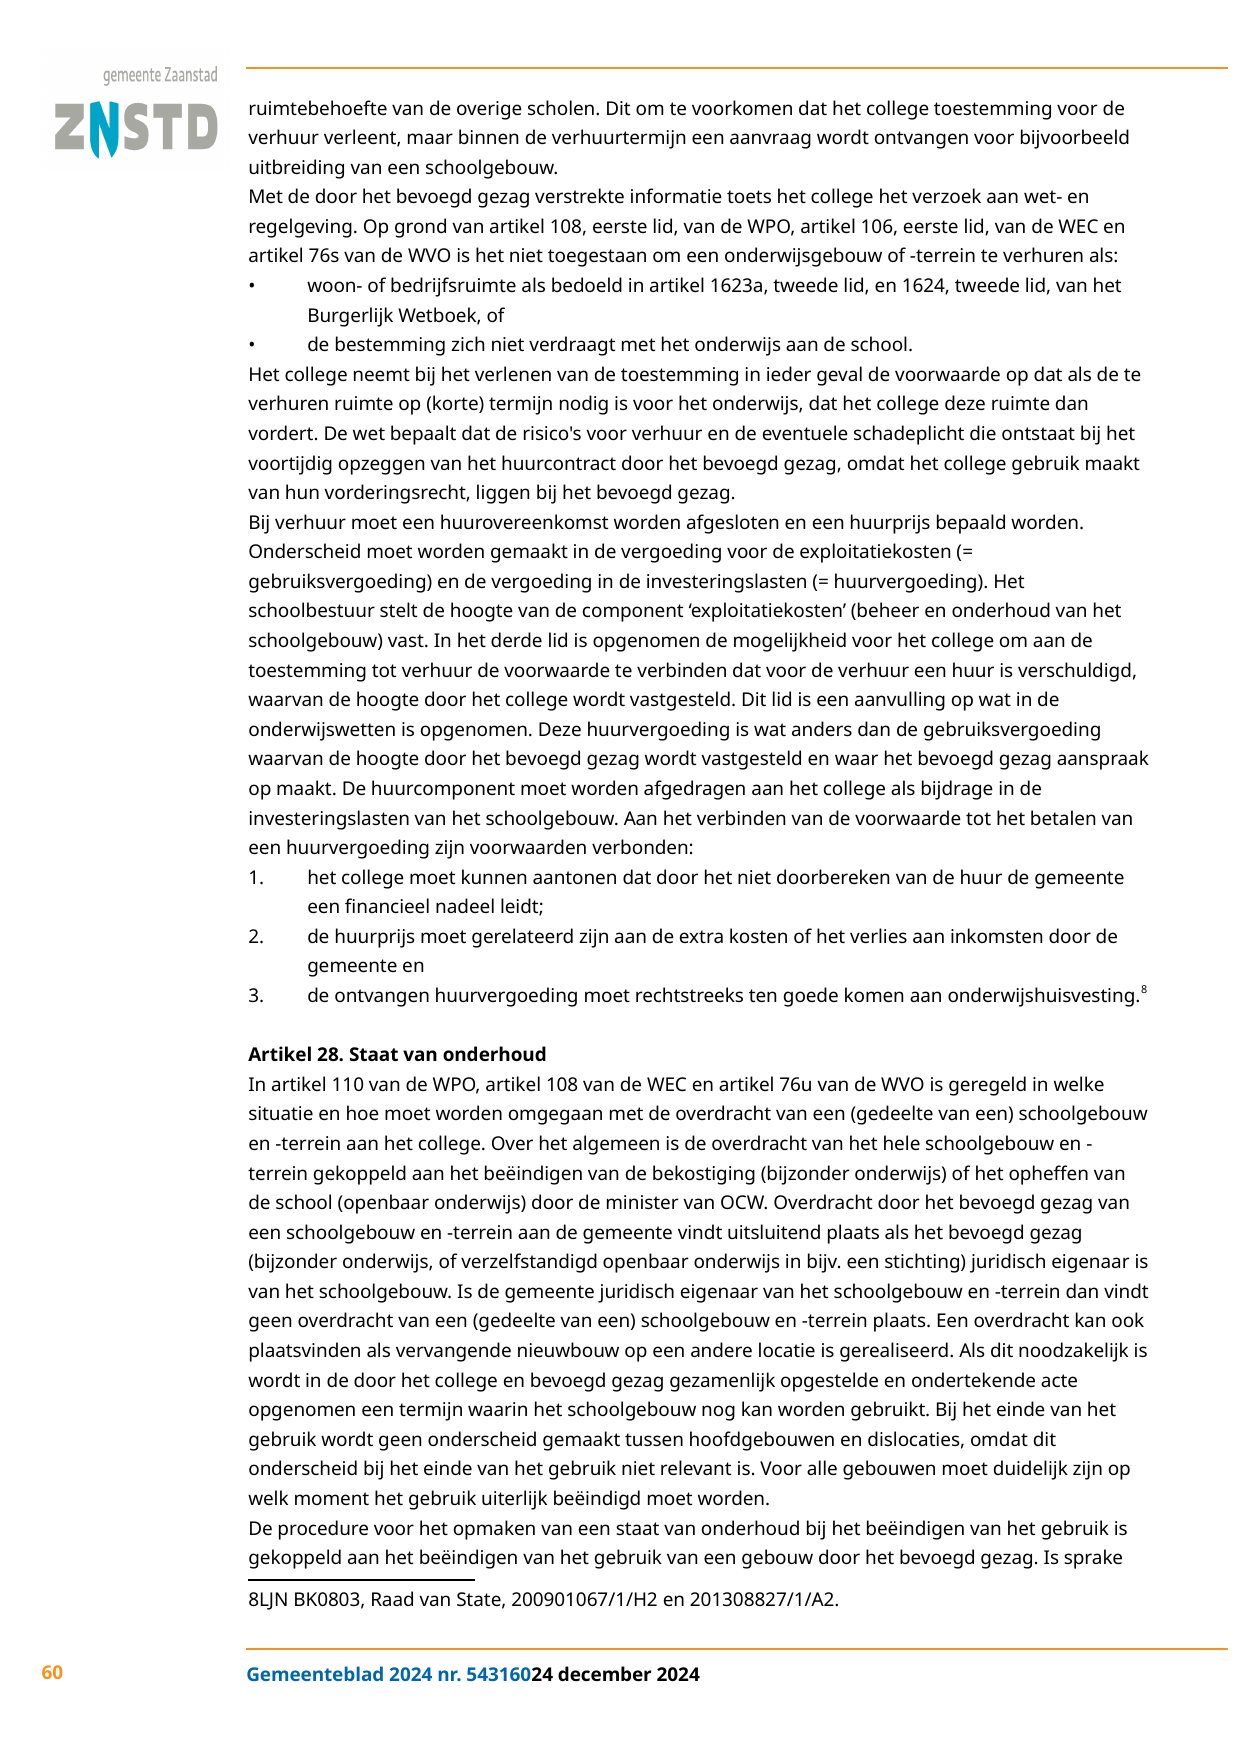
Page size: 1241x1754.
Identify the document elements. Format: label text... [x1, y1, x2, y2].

text Bij verhuur moet een huurovereenkomst worden afgesloten en een huurprijs bepaald worden. Onderscheid moet worden gemaakt in de vergoeding voor de exploitatiekosten (= gebruiksvergoeding) en de vergoeding in de investeringslasten (= huurvergoeding). Het schoolbestuur stelt de hoogte van de component ‘exploitatiekosten’ (beheer en onderhoud van het schoolgebouw) vast. In het derde lid is opgenomen de mogelijkheid voor het college om aan de toestemming tot verhuur de voorwaarde te verbinden dat voor de verhuur een huur is verschuldigd, waarvan de hoogte door het college wordt vastgesteld. Dit lid is een aanvulling op wat in de onderwijswetten is opgenomen. Deze huurvergoeding is wat anders dan de gebruiksvergoeding waarvan de hoogte door het bevoegd gezag wordt vastgesteld en waar het bevoegd gezag aanspraak op maakt. De huurcomponent moet worden afgedragen aan het college als bijdrage in de investeringslasten van het schoolgebouw. Aan het verbinden van de voorwaarde tot het betalen van een huurvergoeding zijn voorwaarden verbonden: [248, 509, 1152, 860]
text Het college neemt bij het verlenen van de toestemming in ieder geval de voorwaarde op dat als de te verhuren ruimte op (korte) termijn nodig is voor het onderwijs, dat het college deze ruimte dan vordert. De wet bepaalt dat de risico's voor verhuur en de eventuele schadeplicht die ontstaat bij het voortijdig opzeggen van het huurcontract door het bevoegd gezag, omdat het college gebruik maakt van hun vorderingsrecht, liggen bij het bevoegd gezag. [248, 361, 1152, 505]
list de huurprijs moet gerelateerd zijn aan de extra kosten of het verlies aan inkomsten door de gemeente en [248, 923, 1152, 978]
list LJN BK0803, Raad van State, 200901067/1/H2 en 201308827/1/A2. [248, 1586, 1152, 1612]
text De procedure voor het opmaken van een staat van onderhoud bij het beëindigen van het gebruik is gekoppeld aan het beëindigen van het gebruik van een gebouw door het bevoegd gezag. Is sprake [248, 1515, 1152, 1570]
text Met de door het bevoegd gezag verstrekte informatie toets het college het verzoek aan wet- en regelgeving. Op grond van artikel 108, eerste lid, van de WPO, artikel 106, eerste lid, van de WEC en artikel 76s van de WVO is het niet toegestaan om een onderwijsgebouw of -terrein te verhuren als: [248, 183, 1152, 268]
text Artikel 28. Staat van onderhoud [248, 1041, 1152, 1067]
text In artikel 110 van de WPO, artikel 108 van de WEC en artikel 76u van de WVO is geregeld in welke situatie en hoe moet worden omgegaan met de overdracht van een (gedeelte van een) schoolgebouw en -terrein aan het college. Over het algemeen is de overdracht van het hele schoolgebouw en -terrein gekoppeld aan het beëindigen van de bekostiging (bijzonder onderwijs) of het opheffen van de school (openbaar onderwijs) door de minister van OCW. Overdracht door het bevoegd gezag van een schoolgebouw en -terrein aan de gemeente vindt uitsluitend plaats als het bevoegd gezag (bijzonder onderwijs, of verzelfstandigd openbaar onderwijs in bijv. een stichting) juridisch eigenaar is van het schoolgebouw. Is de gemeente juridisch eigenaar van het schoolgebouw en -terrein dan vindt geen overdracht van een (gedeelte van een) schoolgebouw en -terrein plaats. Een overdracht kan ook plaatsvinden als vervangende nieuwbouw op een andere locatie is gerealiseerd. Als dit noodzakelijk is wordt in de door het college en bevoegd gezag gezamenlijk opgestelde en ondertekende acte opgenomen een termijn waarin het schoolgebouw nog kan worden gebruikt. Bij het einde van het gebruik wordt geen onderscheid gemaakt tussen hoofdgebouwen en dislocaties, omdat dit onderscheid bij het einde van het gebruik niet relevant is. Voor alle gebouwen moet duidelijk zijn op welk moment het gebruik uiterlijk beëindigd moet worden. [248, 1071, 1152, 1511]
picture [41, 47, 231, 172]
text ruimtebehoefte van de overige scholen. Dit om te voorkomen dat het college toestemming voor de verhuur verleent, maar binnen de verhuurtermijn een aanvraag wordt ontvangen voor bijvoorbeeld uitbreiding van een schoolgebouw. [248, 95, 1152, 180]
list woon- of bedrijfsruimte als bedoeld in artikel 1623a, tweede lid, en 1624, tweede lid, van het Burgerlijk Wetboek, of [248, 272, 1152, 328]
list de ontvangen huurvergoeding moet rechtstreeks ten goede komen aan onderwijshuisvesting. [248, 982, 1152, 1008]
list het college moet kunnen aantonen dat door het niet doorbereken van de huur de gemeente een financieel nadeel leidt; [248, 864, 1152, 919]
list de bestemming zich niet verdraagt met het onderwijs aan de school. [248, 331, 1152, 357]
